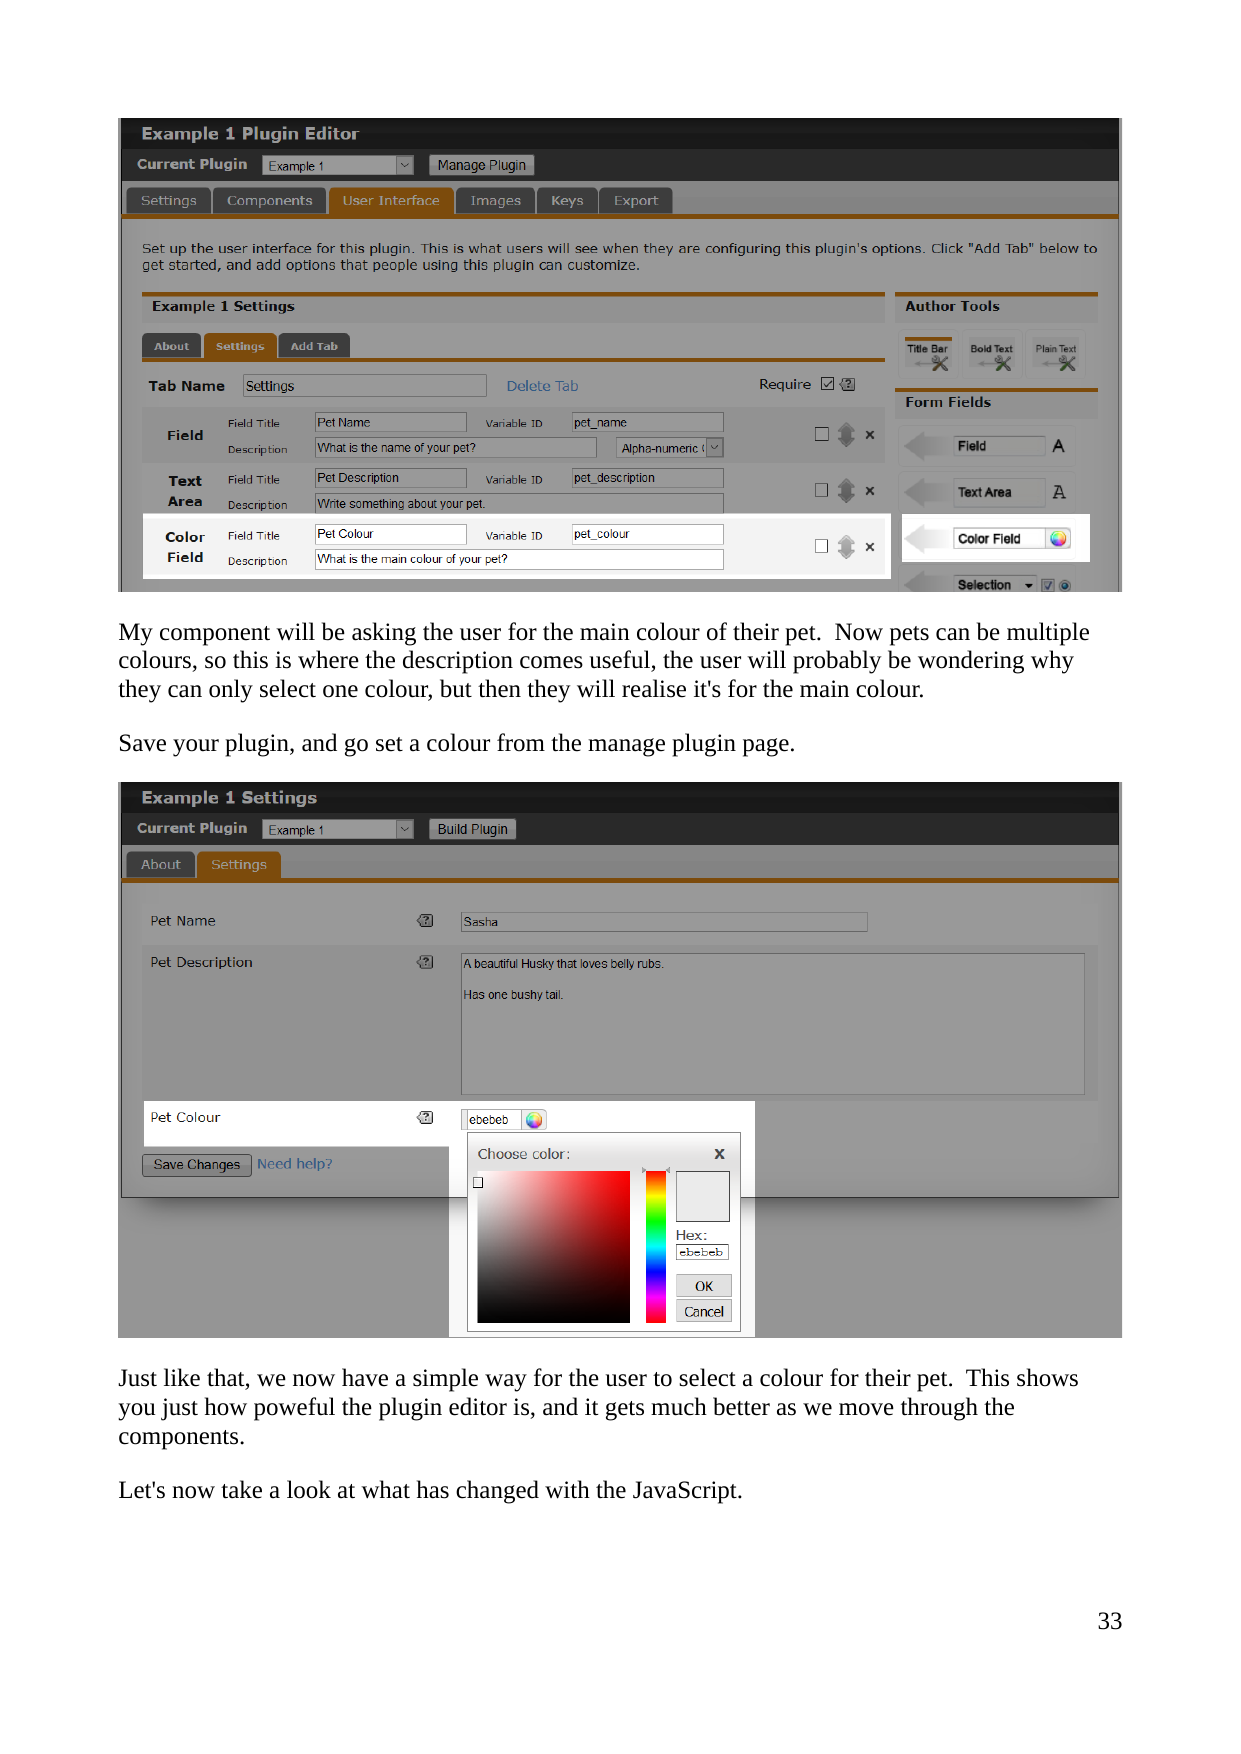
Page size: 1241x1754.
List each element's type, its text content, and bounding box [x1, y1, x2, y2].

picture [118, 782, 1123, 1338]
text My component will be asking the user for the main colour of their pet. Now pets can be multiple colours, so this is where the description comes useful, the user will probably be wondering why they can only select one colour, but then they will realise it's for the main colour. [118, 617, 1122, 703]
text Just like that, we now have a simple way for the user to select a colour for their pet. This shows you just how poweful the plugin editor is, and it gets much better as we move through the components. [118, 1363, 1122, 1450]
picture [118, 118, 1123, 592]
text Save your plugin, and go set a colour from the manage plugin page. [118, 728, 1122, 757]
text Let's now take a look at what has changed with the JavaScript. [118, 1475, 1122, 1504]
